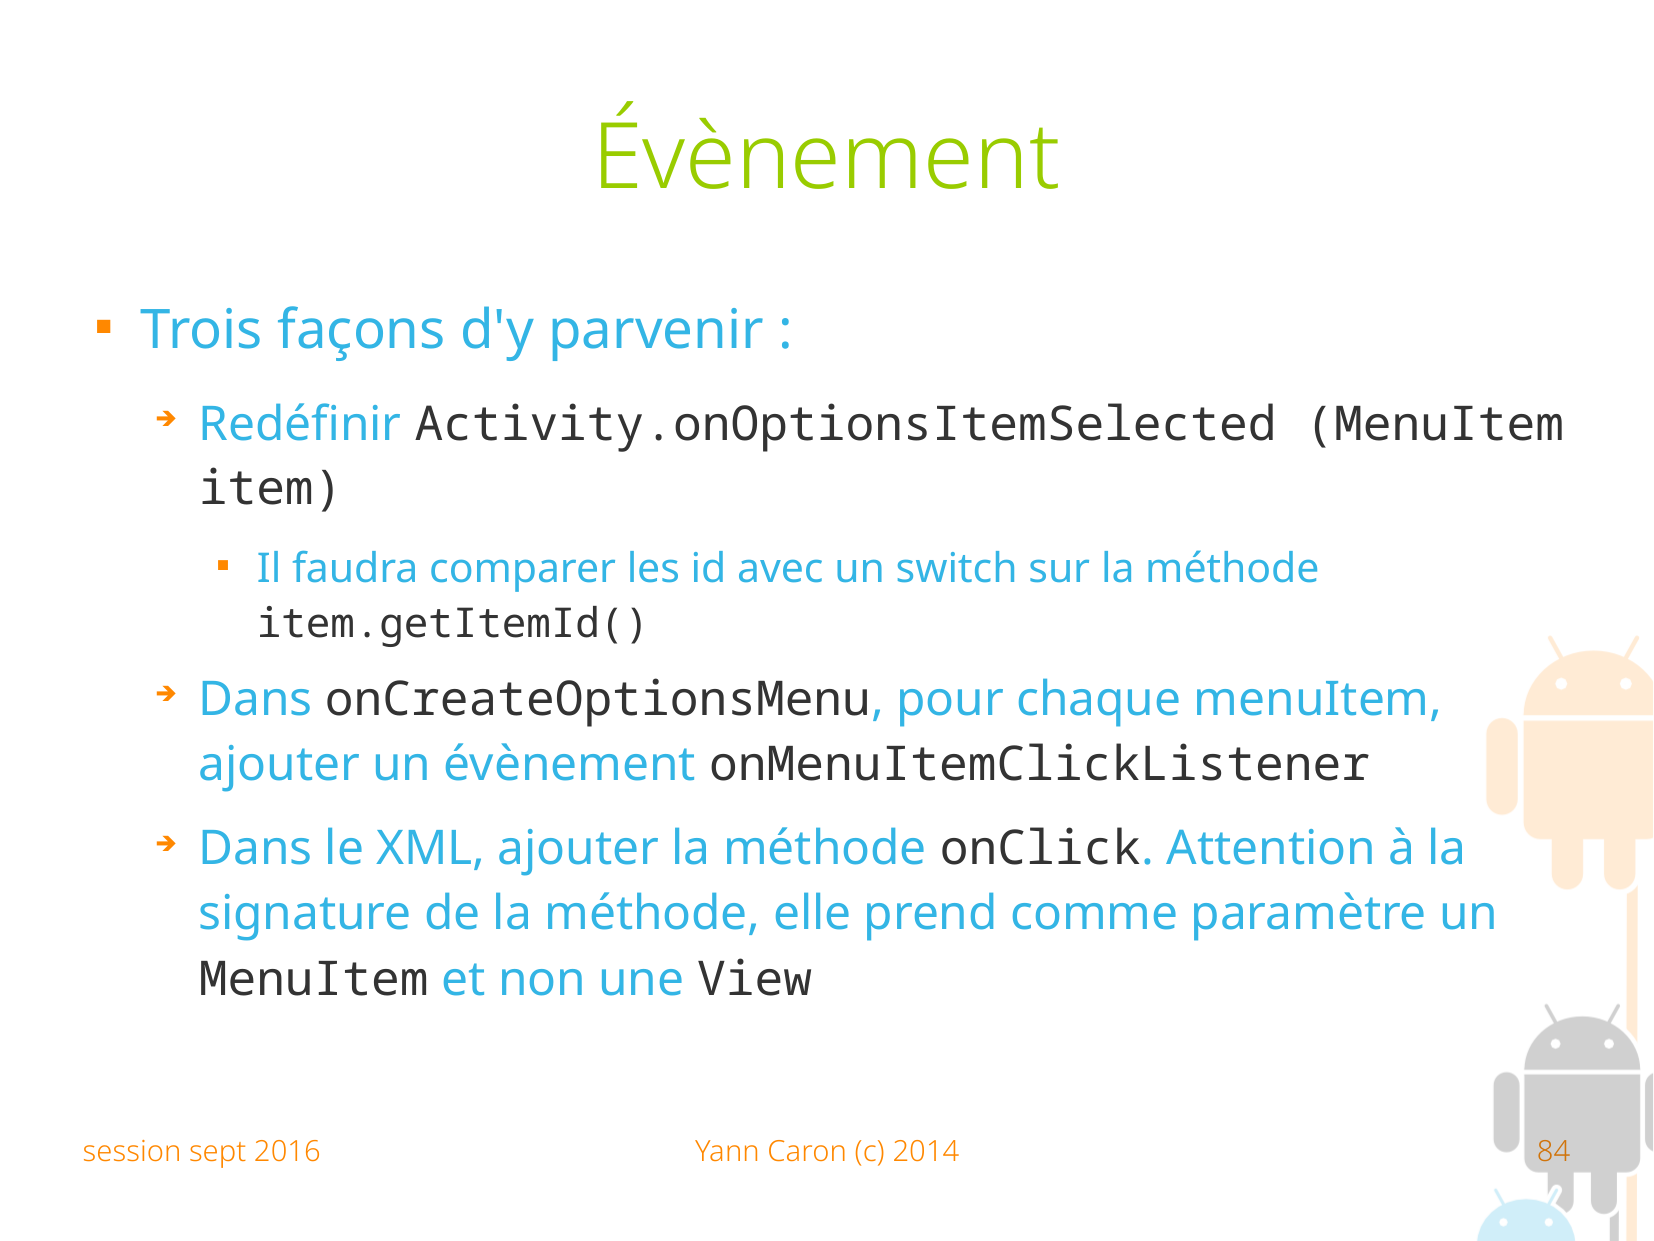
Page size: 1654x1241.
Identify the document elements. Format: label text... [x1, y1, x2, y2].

list Trois façons d'y parvenir : Redéfinir Activity.onOptionsItemSelected (MenuItem item) Il faudra comparer les id avec un switch sur la méthode item.getItemId() Dans onCreateOptionsMenu, pour chaque menuItem, ajouter un évènement onMenuItemClickListener Dans le XML, ajouter la méthode onClick. Attention à la signature de la méthode, elle prend comme paramètre un MenuItem et non une View [82, 290, 1571, 1010]
picture [240, 423, 1654, 1241]
title Évènement [82, 49, 1571, 257]
